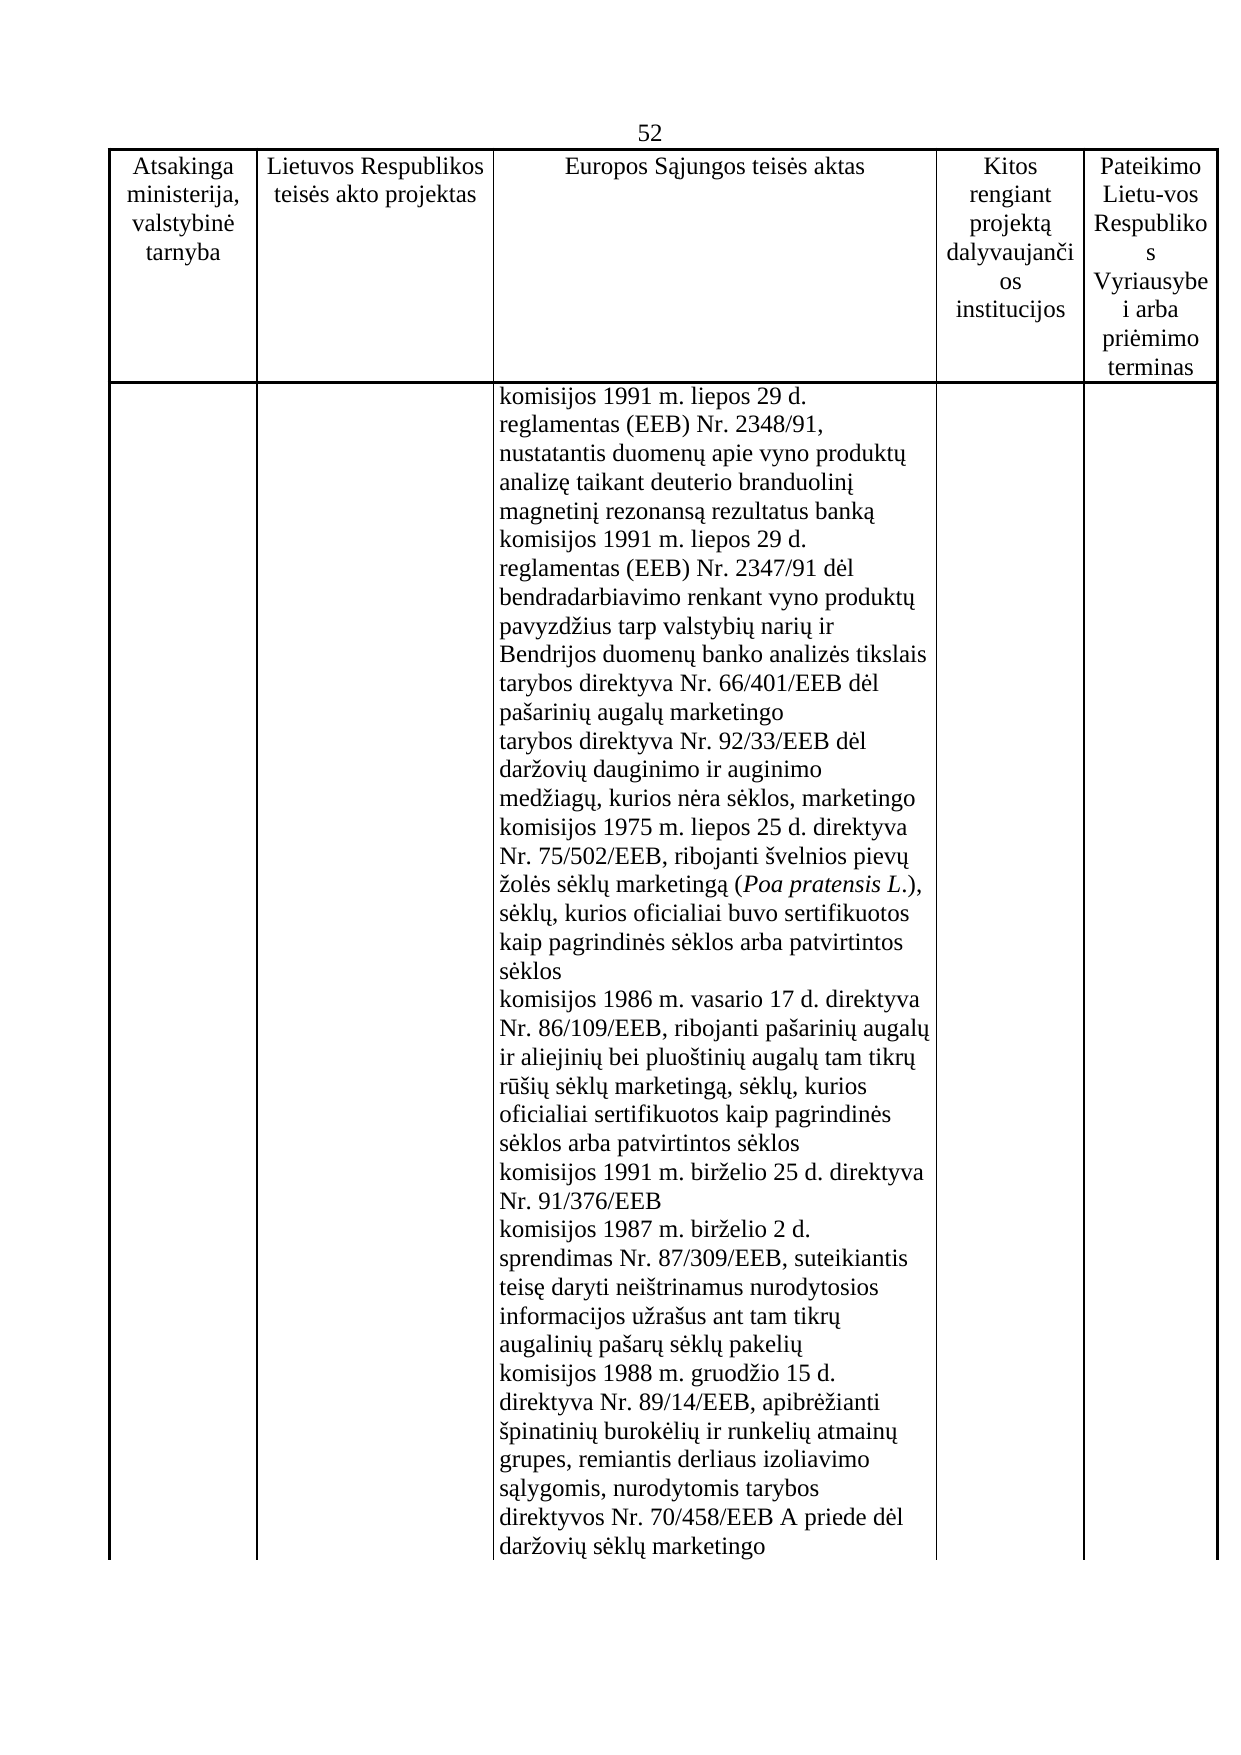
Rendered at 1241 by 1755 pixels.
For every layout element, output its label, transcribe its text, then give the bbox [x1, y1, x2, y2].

table_cell [1219, 525, 1240, 668]
table_cell komisijos 1991 m. liepos 29 d. reglamentas (EEB) Nr. 2347/91 dėl bendradarbiavimo renkant vyno produktų pavyzdžius tarp valstybių narių ir Bendrijos duomenų banko analizės tikslais [494, 525, 936, 668]
table_cell [1085, 1157, 1216, 1214]
table_cell [937, 812, 1083, 984]
table_cell [258, 668, 493, 726]
table_cell komisijos 1987 m. birželio 2 d. sprendimas Nr. 87/309/EEB, suteikiantis teisę daryti neištrinamus nurodytosios informacijos užrašus ant tam tikrų augalinių pašarų sėklų pakelių [494, 1215, 936, 1358]
table_cell tarybos direktyva Nr. 92/33/EEB dėl daržovių dauginimo ir auginimo medžiagų, kurios nėra sėklos, marketingo [494, 726, 936, 812]
table_cell [937, 1215, 1083, 1358]
table_cell [937, 1157, 1083, 1214]
table_cell [1219, 1215, 1240, 1358]
table_cell [258, 1215, 493, 1358]
table_cell [258, 384, 493, 524]
table_cell [258, 1157, 493, 1214]
table_cell komisijos 1991 m. birželio 25 d. direktyva Nr. 91/376/EEB [494, 1157, 936, 1214]
table_cell [1219, 1157, 1240, 1214]
table_cell [937, 726, 1083, 812]
table_cell tarybos direktyva Nr. 66/401/EEB dėl pašarinių augalų marketingo [494, 668, 936, 726]
table_header Kitos rengiant projektą dalyvaujančios institucijos [937, 151, 1083, 381]
table_cell [258, 1358, 493, 1559]
table_cell [1085, 384, 1216, 524]
table_cell [1085, 525, 1216, 668]
table_cell [258, 726, 493, 812]
table_header [1219, 148, 1240, 381]
table_cell [1085, 1358, 1216, 1559]
table_cell [1085, 668, 1216, 726]
table_header Atsakinga ministerija, valstybinė tarnyba [111, 151, 256, 381]
table_cell [111, 726, 256, 812]
table_cell [1219, 726, 1240, 812]
table_header Pateikimo Lietu-vos Respublikos Vyriausybei arba priėmimo terminas [1085, 151, 1216, 381]
table_cell [1085, 812, 1216, 984]
table_header Lietuvos Respublikos teisės akto projektas [258, 151, 493, 381]
table_cell [111, 1215, 256, 1358]
table_cell [1085, 1215, 1216, 1358]
table_cell [1219, 812, 1240, 984]
table_cell [937, 1358, 1083, 1559]
table_cell [1219, 1358, 1240, 1559]
table_cell [1085, 726, 1216, 812]
table_cell [1219, 381, 1240, 524]
table_cell komisijos 1975 m. liepos 25 d. direktyva Nr. 75/502/EEB, ribojanti švelnios pievų žolės sėklų marketingą (Poa pratensis L.), sėklų, kurios oficialiai buvo sertifikuotos kaip pagrindinės sėklos arba patvirtintos sėklos [494, 812, 936, 984]
table_cell [258, 525, 493, 668]
table_cell komisijos 1991 m. liepos 29 d. reglamentas (EEB) Nr. 2348/91, nustatantis duomenų apie vyno produktų analizę taikant deuterio branduolinį magnetinį rezonansą rezultatus banką [494, 384, 936, 524]
table_cell komisijos 1988 m. gruodžio 15 d. direktyva Nr. 89/14/EEB, apibrėžianti špinatinių burokėlių ir runkelių atmainų grupes, remiantis derliaus izoliavimo sąlygomis, nurodytomis tarybos direktyvos Nr. 70/458/EEB A priede dėl daržovių sėklų marketingo [494, 1358, 936, 1559]
table_cell [258, 985, 493, 1157]
table_cell [937, 384, 1083, 524]
table_cell [258, 812, 493, 984]
table_cell [1219, 985, 1240, 1157]
table_cell [937, 985, 1083, 1157]
table_cell [111, 525, 256, 668]
table_cell [111, 1358, 256, 1559]
table_header Europos Sąjungos teisės aktas [494, 151, 936, 381]
table_cell [937, 525, 1083, 668]
table_cell [1085, 985, 1216, 1157]
table_cell [111, 1157, 256, 1214]
table_cell komisijos 1986 m. vasario 17 d. direktyva Nr. 86/109/EEB, ribojanti pašarinių augalų ir aliejinių bei pluoštinių augalų tam tikrų rūšių sėklų marketingą, sėklų, kurios oficialiai sertifikuotos kaip pagrindinės sėklos arba patvirtintos sėklos [494, 985, 936, 1157]
table_cell [111, 812, 256, 984]
table_cell [111, 384, 256, 524]
table_cell [1219, 668, 1240, 726]
table_cell [111, 668, 256, 726]
table_cell [937, 668, 1083, 726]
table_cell [111, 985, 256, 1157]
